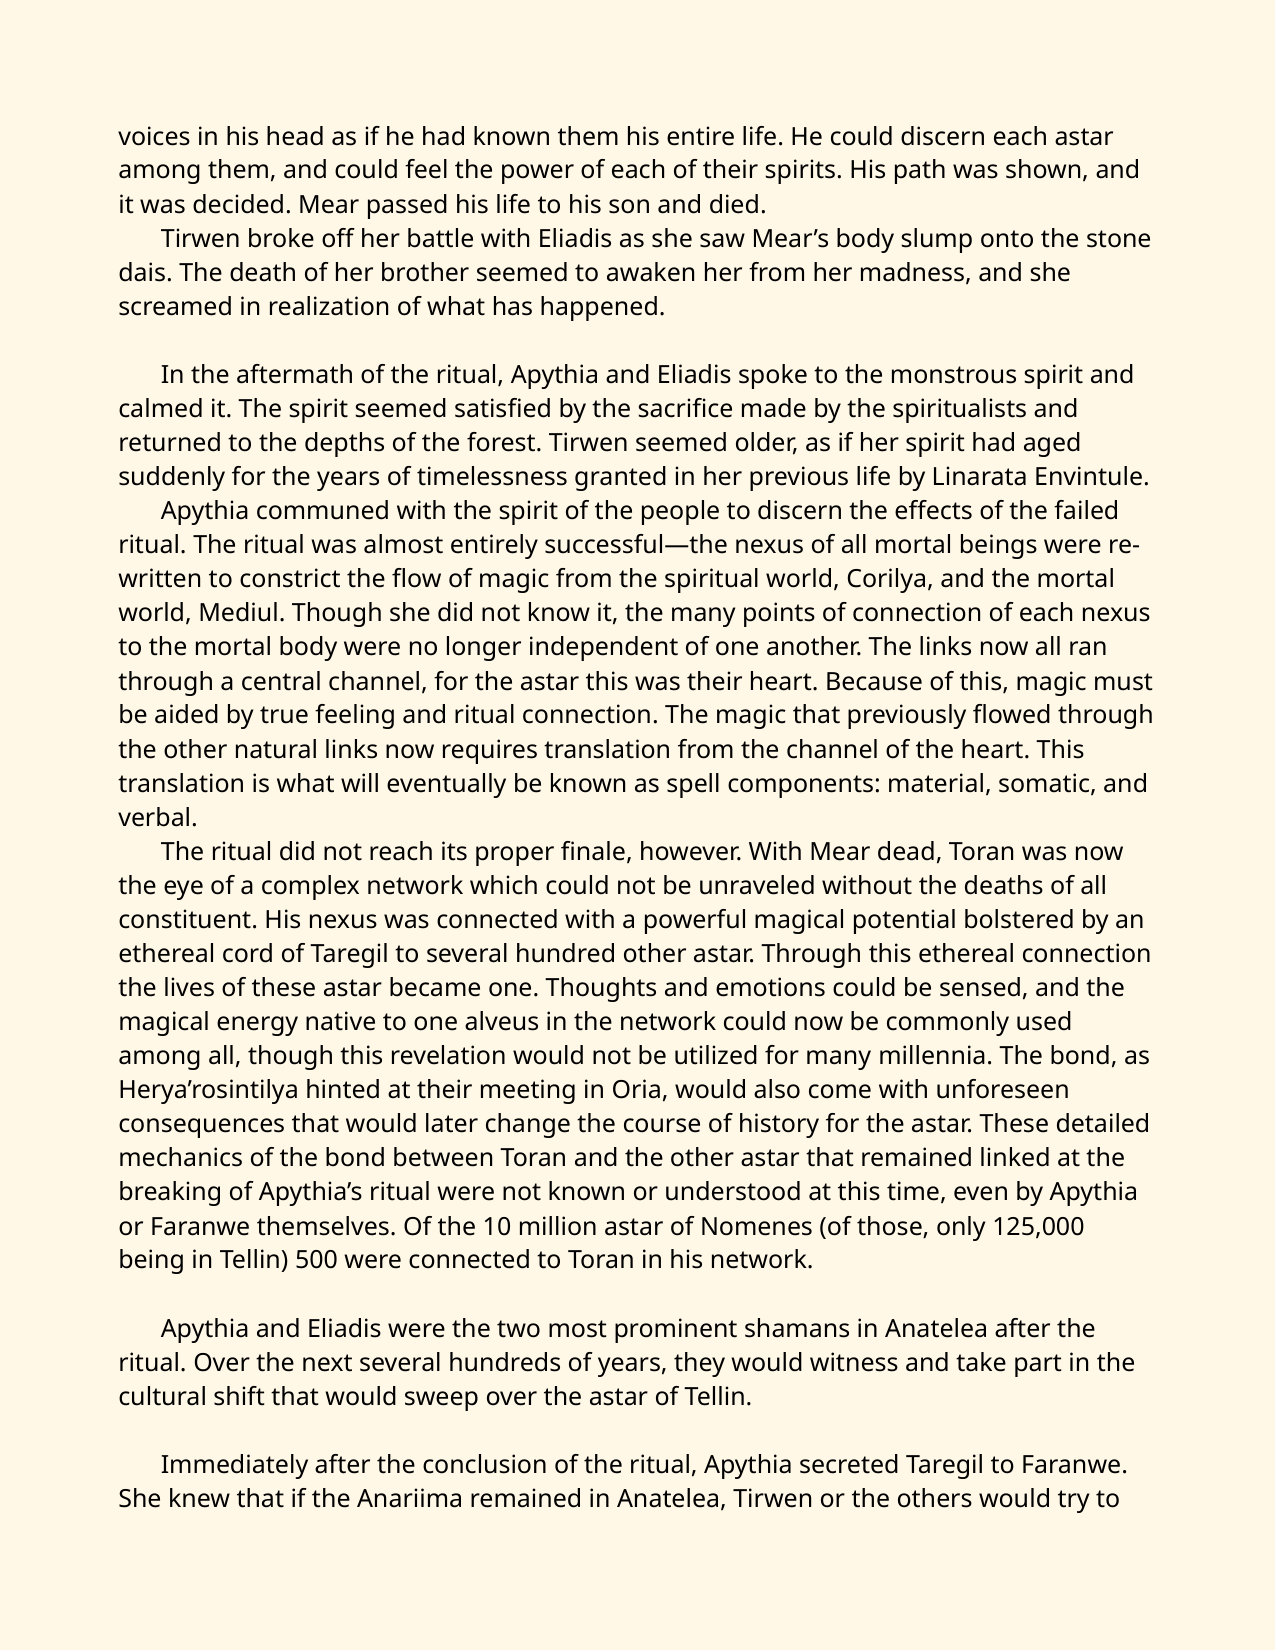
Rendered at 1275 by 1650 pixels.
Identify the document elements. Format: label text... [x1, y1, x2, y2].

text voices in his head as if he had known them his entire life. He could discern each astar among them, and could feel the power of each of their spirits. His path was shown, and it was decided. Mear passed his life to his son and died. [118, 118, 1157, 220]
text Tirwen broke off her battle with Eliadis as she saw Mear’s body slump onto the stone dais. The death of her brother seemed to awaken her from her madness, and she screamed in realization of what has happened. [118, 220, 1157, 322]
text In the aftermath of the ritual, Apythia and Eliadis spoke to the monstrous spirit and calmed it. The spirit seemed satisfied by the sacrifice made by the spiritualists and returned to the depths of the forest. Tirwen seemed older, as if her spirit had aged suddenly for the years of timelessness granted in her previous life by Linarata Envintule. [118, 357, 1157, 493]
text Apythia and Eliadis were the two most prominent shamans in Anatelea after the ritual. Over the next several hundreds of years, they would witness and take part in the cultural shift that would sweep over the astar of Tellin. [118, 1310, 1157, 1412]
text Immediately after the conclusion of the ritual, Apythia secreted Taregil to Faranwe. She knew that if the Anariima remained in Anatelea, Tirwen or the others would try to [118, 1447, 1157, 1515]
text Apythia communed with the spirit of the people to discern the effects of the failed ritual. The ritual was almost entirely successful—the nexus of all mortal beings were re-written to constrict the flow of magic from the spiritual world, Corilya, and the mortal world, Mediul. Though she did not know it, the many points of connection of each nexus to the mortal body were no longer independent of one another. The links now all ran through a central channel, for the astar this was their heart. Because of this, magic must be aided by true feeling and ritual connection. The magic that previously flowed through the other natural links now requires translation from the channel of the heart. This translation is what will eventually be known as spell components: material, somatic, and verbal. [118, 493, 1157, 833]
text The ritual did not reach its proper finale, however. With Mear dead, Toran was now the eye of a complex network which could not be unraveled without the deaths of all constituent. His nexus was connected with a powerful magical potential bolstered by an ethereal cord of Taregil to several hundred other astar. Through this ethereal connection the lives of these astar became one. Thoughts and emotions could be sensed, and the magical energy native to one alveus in the network could now be commonly used among all, though this revelation would not be utilized for many millennia. The bond, as Herya’rosintilya hinted at their meeting in Oria, would also come with unforeseen consequences that would later change the course of history for the astar. These detailed mechanics of the bond between Toran and the other astar that remained linked at the breaking of Apythia’s ritual were not known or understood at this time, even by Apythia or Faranwe themselves. Of the 10 million astar of Nomenes (of those, only 125,000 being in Tellin) 500 were connected to Toran in his network. [118, 833, 1157, 1276]
